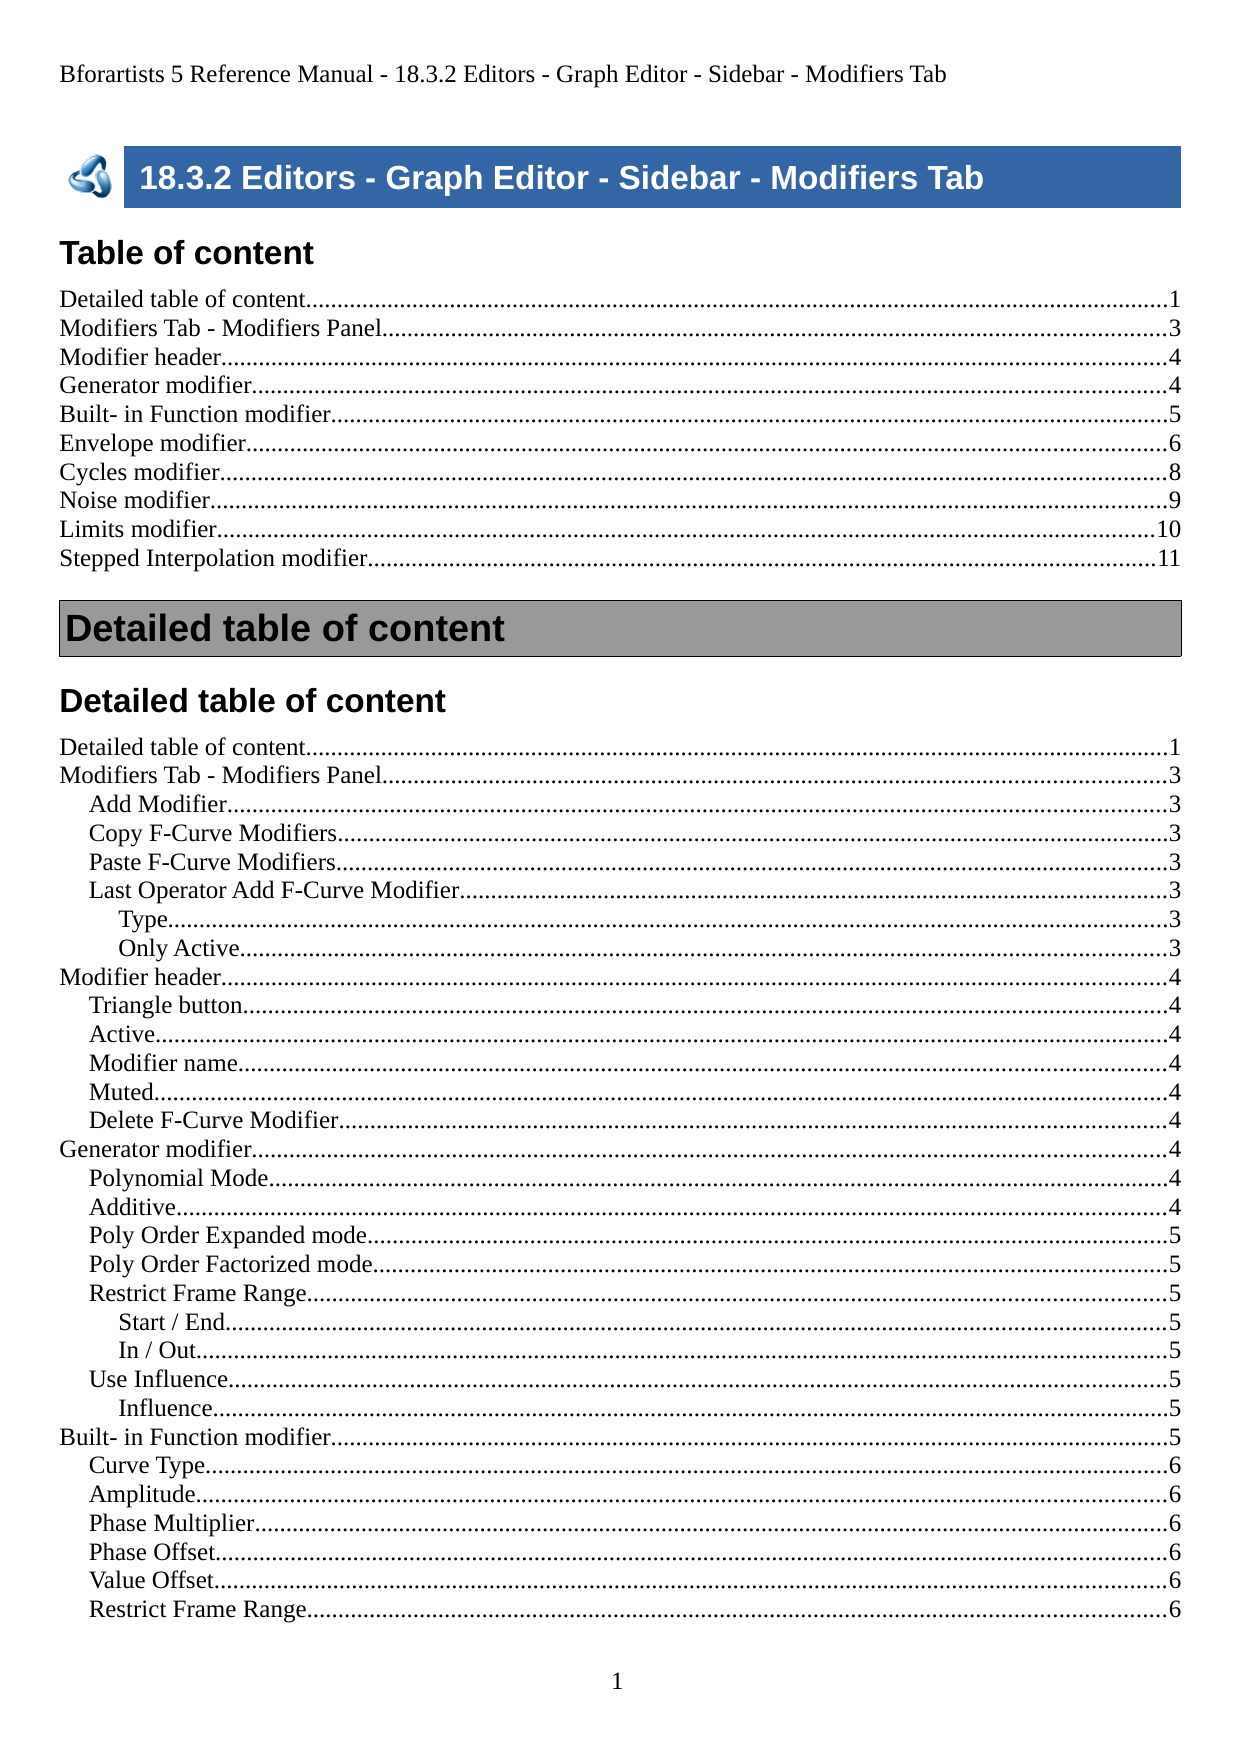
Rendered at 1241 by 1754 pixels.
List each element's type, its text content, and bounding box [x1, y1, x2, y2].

text Cycles modifier 8 [59, 457, 1181, 485]
text Value Offset 6 [88, 1565, 1181, 1594]
text Delete F-Curve Modifier 4 [88, 1105, 1181, 1134]
text Phase Offset 6 [88, 1537, 1181, 1565]
text Muted 4 [88, 1077, 1181, 1105]
subtitle Detailed table of content [59, 681, 1181, 719]
text Paste F-Curve Modifiers 3 [88, 847, 1181, 875]
text Triangle button 4 [88, 990, 1181, 1019]
text Modifiers Tab - Modifiers Panel 3 [59, 313, 1181, 342]
text Noise modifier 9 [59, 485, 1181, 514]
text In / Out 5 [118, 1335, 1181, 1364]
text Start / End 5 [118, 1307, 1181, 1335]
table_header [59, 146, 124, 208]
table_header Detailed table of content [60, 601, 1181, 656]
text Limits modifier 10 [59, 514, 1181, 543]
text Built- in Function modifier 5 [59, 399, 1181, 428]
text Curve Type 6 [88, 1450, 1181, 1479]
text Restrict Frame Range 6 [88, 1594, 1181, 1623]
text Built- in Function modifier 5 [59, 1422, 1181, 1450]
text Phase Multiplier 6 [88, 1508, 1181, 1537]
text Generator modifier 4 [59, 370, 1181, 399]
text Poly Order Factorized mode 5 [88, 1249, 1181, 1278]
text Additive 4 [88, 1192, 1181, 1220]
text Detailed table of content 1 [59, 732, 1181, 760]
text Active 4 [88, 1019, 1181, 1048]
text Influence 5 [118, 1393, 1181, 1422]
picture [65, 152, 114, 201]
text Generator modifier 4 [59, 1134, 1181, 1163]
subtitle Table of content [59, 233, 1181, 272]
text Detailed table of content 1 [59, 284, 1181, 313]
text Modifier header 4 [59, 342, 1181, 370]
text Modifiers Tab - Modifiers Panel 3 [59, 760, 1181, 789]
text Add Modifier 3 [88, 789, 1181, 818]
text Poly Order Expanded mode 5 [88, 1220, 1181, 1249]
text Stepped Interpolation modifier 11 [59, 543, 1181, 572]
text Last Operator Add F-Curve Modifier 3 [88, 875, 1181, 904]
text Polynomial Mode 4 [88, 1163, 1181, 1192]
text Envelope modifier 6 [59, 428, 1181, 457]
text Modifier header 4 [59, 962, 1181, 990]
text Restrict Frame Range 5 [88, 1278, 1181, 1307]
text Only Active 3 [118, 933, 1181, 962]
text Amplitude 6 [88, 1479, 1181, 1508]
text Copy F-Curve Modifiers 3 [88, 818, 1181, 847]
text Modifier name 4 [88, 1048, 1181, 1077]
table_header 18.3.2 Editors - Graph Editor - Sidebar - Modifiers Tab [124, 146, 1181, 208]
text Use Influence 5 [88, 1364, 1181, 1393]
text Type 3 [118, 904, 1181, 933]
